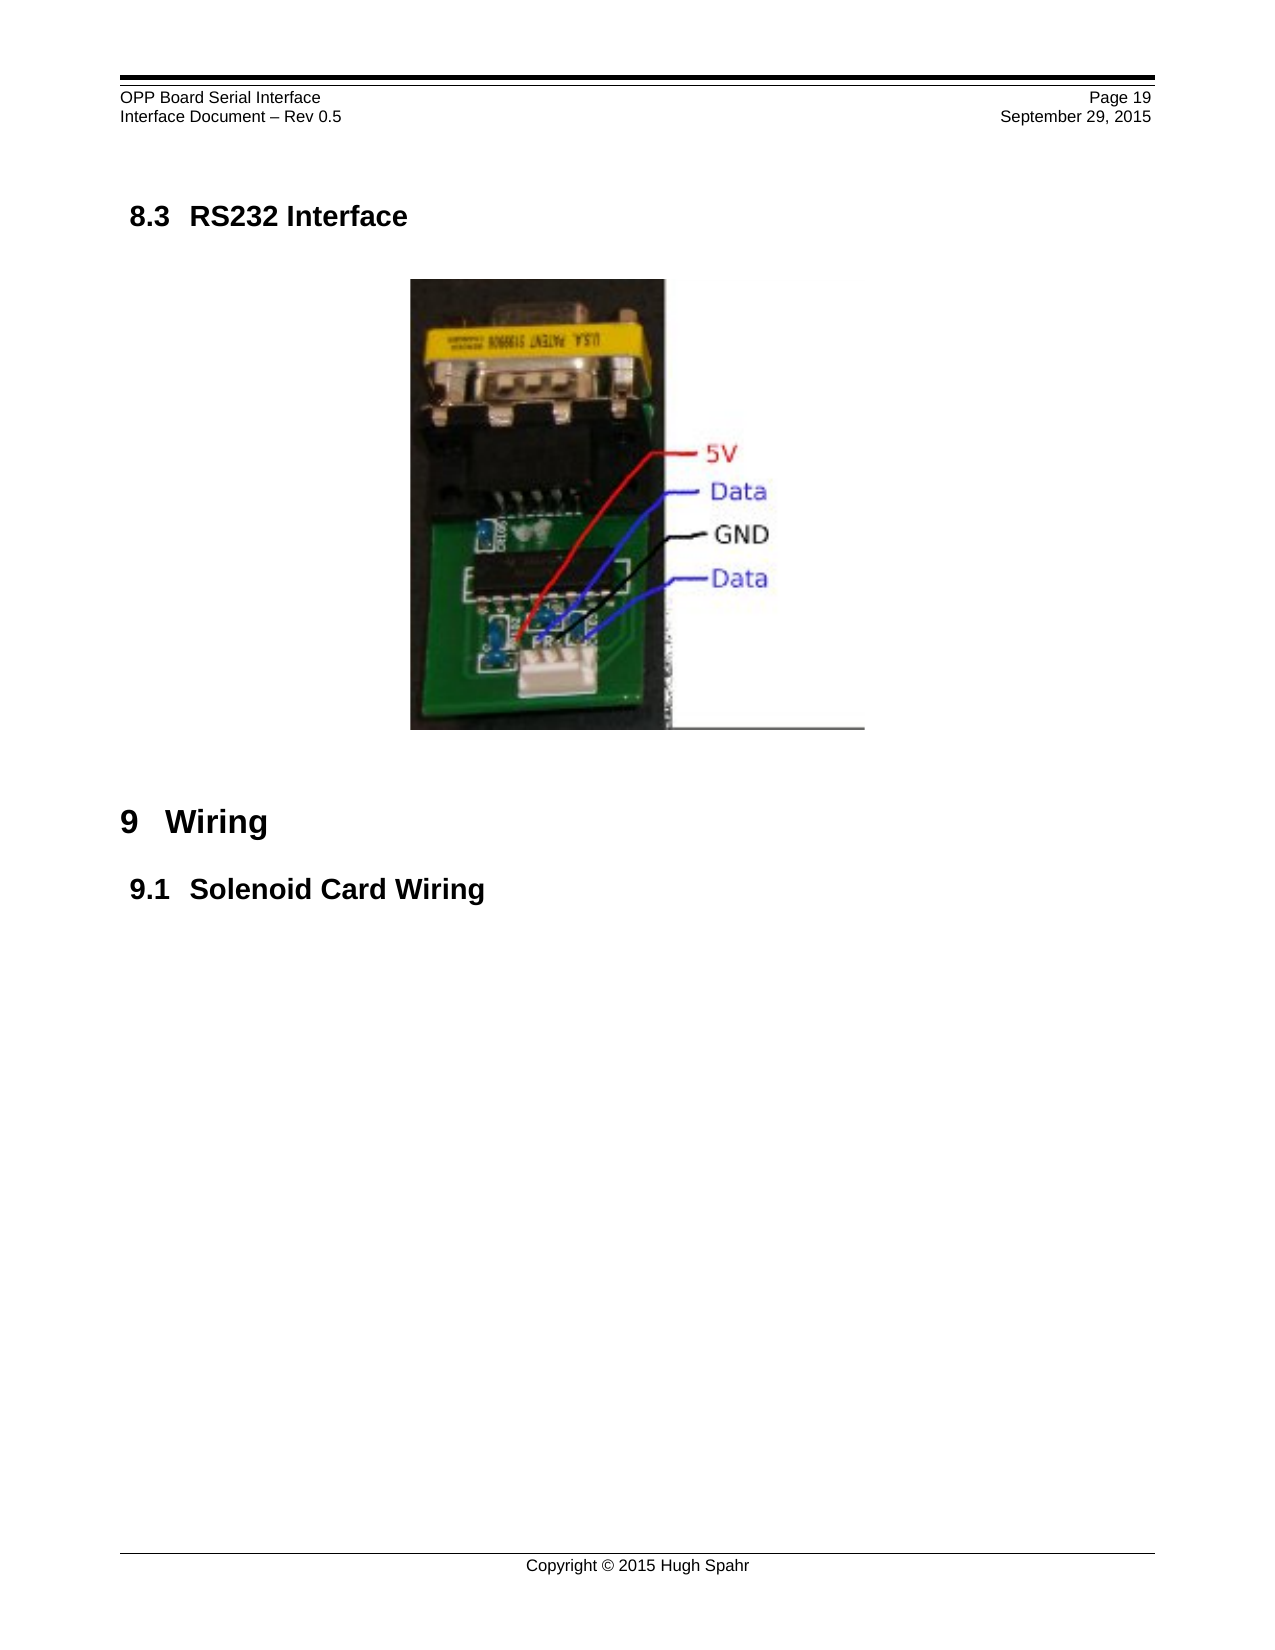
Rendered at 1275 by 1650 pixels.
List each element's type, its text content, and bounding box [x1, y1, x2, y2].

subtitle RS232 Interface [129, 199, 1155, 232]
subtitle Solenoid Card Wiring [129, 872, 1155, 905]
subtitle Wiring [120, 802, 1155, 840]
picture [410, 279, 865, 730]
